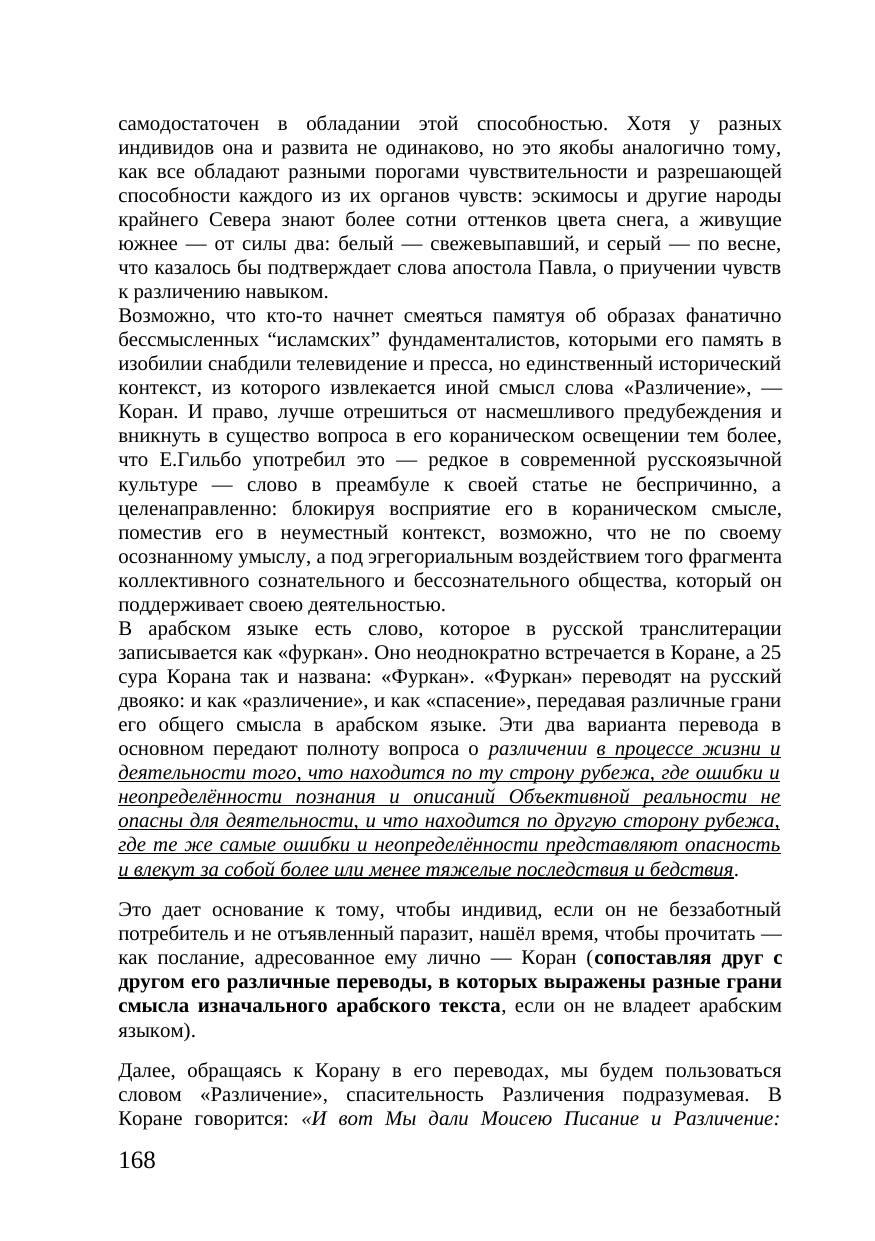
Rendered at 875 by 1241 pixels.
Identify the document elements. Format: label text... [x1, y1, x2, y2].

text Далее, обращаясь к Корану в его переводах, мы будем пользоваться словом «Различение», спасительность Различения подразумевая. В Коране говорится: «И вот Мы дали Моисею Писание и Различение: [118, 1058, 783, 1130]
text Возможно, что кто-то начнет смеяться памятуя об образах фанатично бессмысленных “исламских” фундаменталистов, которыми его память в изобилии снабдили телевидение и пресса, но единственный исторический контекст, из которого извлекается иной смысл слова «Различение», — Коран. И право, лучше отрешиться от насмешливого предубеждения и вникнуть в существо вопроса в его кораническом освещении тем более, что Е.Гильбо употребил это — редкое в современной русскоязычной культуре — слово в преамбуле к своей статье не беспричинно, а целенаправленно: блокируя восприятие его в кораническом смысле, поместив его в неуместный контекст, возможно, что не по своему осознанному умыслу, а под эгрегориальным воздействием того фрагмента коллективного сознательного и бессознательного общества, который он поддерживает своею деятельностью. [118, 303, 783, 616]
text Это дает основание к тому, чтобы индивид, если он не беззаботный потребитель и не отъявленный паразит, нашёл время, чтобы прочитать — как послание, адресованное ему лично — Коран (сопоставляя друг с другом его различные переводы, в которых выражены разные грани смысла изначального арабского текста, если он не владеет арабским языком). [118, 897, 783, 1042]
text В арабском языке есть слово, которое в русской транслитерации записывается как «фуркан». Оно неоднократно встречается в Коране, а 25 сура Корана так и названа: «Фуркан». «Фуркан» переводят на русский двояко: и как «различение», и как «спасение», передавая различные грани его общего смысла в арабском языке. Эти два варианта перевода в основном передают полноту вопроса о различении в процессе жизни и деятельности того, что находится по ту строну рубежа, где ошибки и неопределённости познания и описаний Объективной реальности не опасны для деятельности, и что находится по другую сторону рубежа, где те же самые ошибки и неопределённости представляют опасность и влекут за собой более или менее тяжелые последствия и бедствия. [118, 616, 783, 881]
text самодостаточен в обладании этой способностью. Хотя у разных индивидов она и развита не одинаково, но это якобы аналогично тому, как все обладают разными порогами чувствительности и разрешающей способности каждого из их органов чувств: эскимосы и другие народы крайнего Севера знают более сотни оттенков цвета снега, а живущие южнее — от силы два: белый — свежевыпавший, и серый — по весне, что казалось бы подтверждает слова апостола Павла, о приучении чувств к различению навыком. [118, 111, 783, 303]
